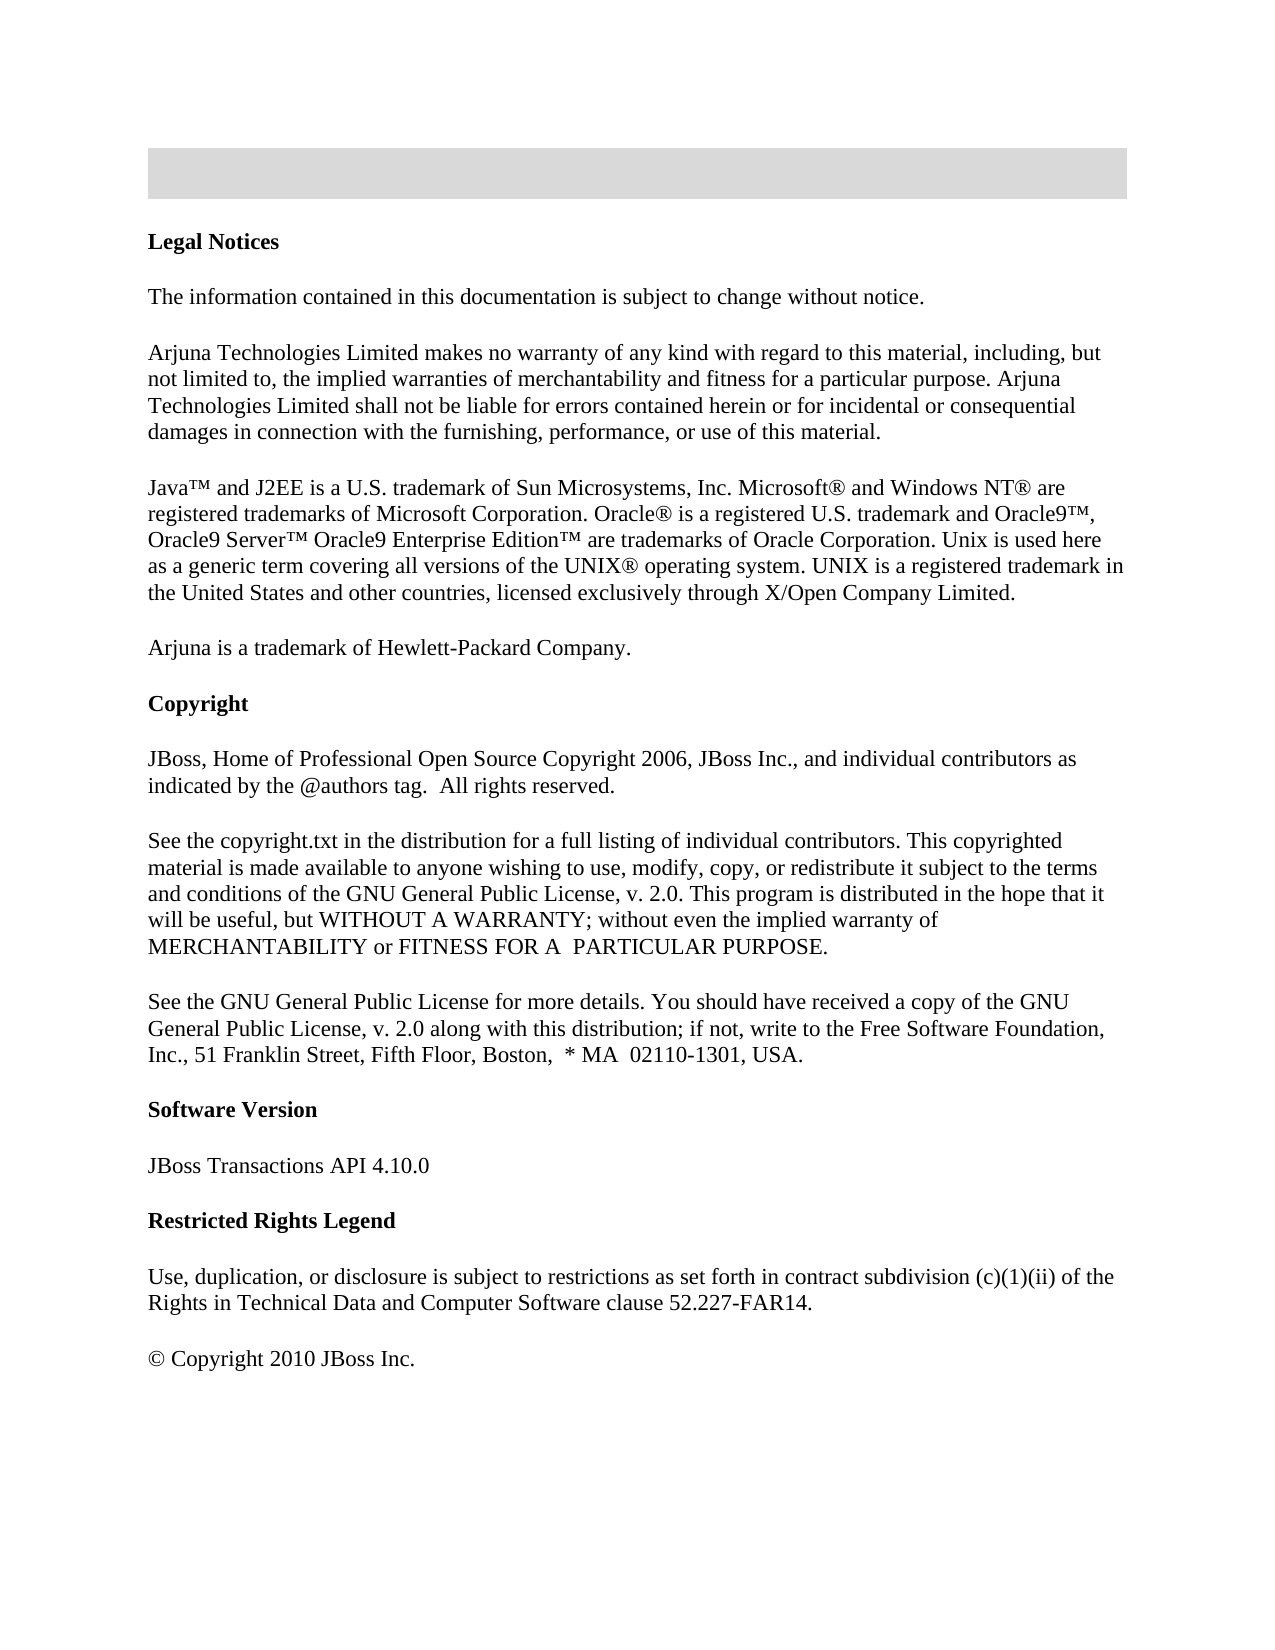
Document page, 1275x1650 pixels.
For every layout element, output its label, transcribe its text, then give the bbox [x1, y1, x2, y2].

text Legal Notices [148, 228, 1127, 254]
text Java™ and J2EE is a U.S. trademark of Sun Microsystems, Inc. Microsoft® and Windows NT® are registered trademarks of Microsoft Corporation. Oracle® is a registered U.S. trademark and Oracle9™, Oracle9 Server™ Oracle9 Enterprise Edition™ are trademarks of Oracle Corporation. Unix is used here as a generic term covering all versions of the UNIX® operating system. UNIX is a registered trademark in the United States and other countries, licensed exclusively through X/Open Company Limited. [148, 473, 1127, 605]
text See the copyright.txt in the distribution for a full listing of individual contributors. This copyrighted material is made available to anyone wishing to use, modify, copy, or redistribute it subject to the terms and conditions of the GNU General Public License, v. 2.0. This program is distributed in the hope that it will be useful, but WITHOUT A WARRANTY; without even the implied warranty of MERCHANTABILITY or FITNESS FOR A PARTICULAR PURPOSE. [148, 827, 1127, 959]
text JBoss, Home of Professional Open Source Copyright 2006, JBoss Inc., and individual contributors as indicated by the @authors tag. All rights reserved. [148, 746, 1127, 798]
text Copyright [148, 690, 1127, 716]
text Restricted Rights Legend [148, 1208, 1127, 1234]
text © Copyright 2010 JBoss Inc. [148, 1345, 1127, 1371]
text Use, duplication, or disclosure is subject to restrictions as set forth in contract subdivision (c)(1)(ii) of the Rights in Technical Data and Computer Software clause 52.227-FAR14. [148, 1263, 1127, 1316]
text See the GNU General Public License for more details. You should have received a copy of the GNU General Public License, v. 2.0 along with this distribution; if not, write to the Free Software Foundation, Inc., 51 Franklin Street, Fifth Floor, Boston, * MA 02110-1301, USA. [148, 988, 1127, 1067]
text The information contained in this documentation is subject to change without notice. [148, 283, 1127, 310]
text Arjuna is a trademark of Hewlett-Packard Company. [148, 634, 1127, 661]
text JBoss Transactions API 4.10.0 [148, 1152, 1127, 1178]
text Software Version [148, 1097, 1127, 1123]
text Arjuna Technologies Limited makes no warranty of any kind with regard to this material, including, but not limited to, the implied warranties of merchantability and fitness for a particular purpose. Arjuna Technologies Limited shall not be liable for errors contained herein or for incidental or consequential damages in connection with the furnishing, performance, or use of this material. [148, 339, 1127, 444]
